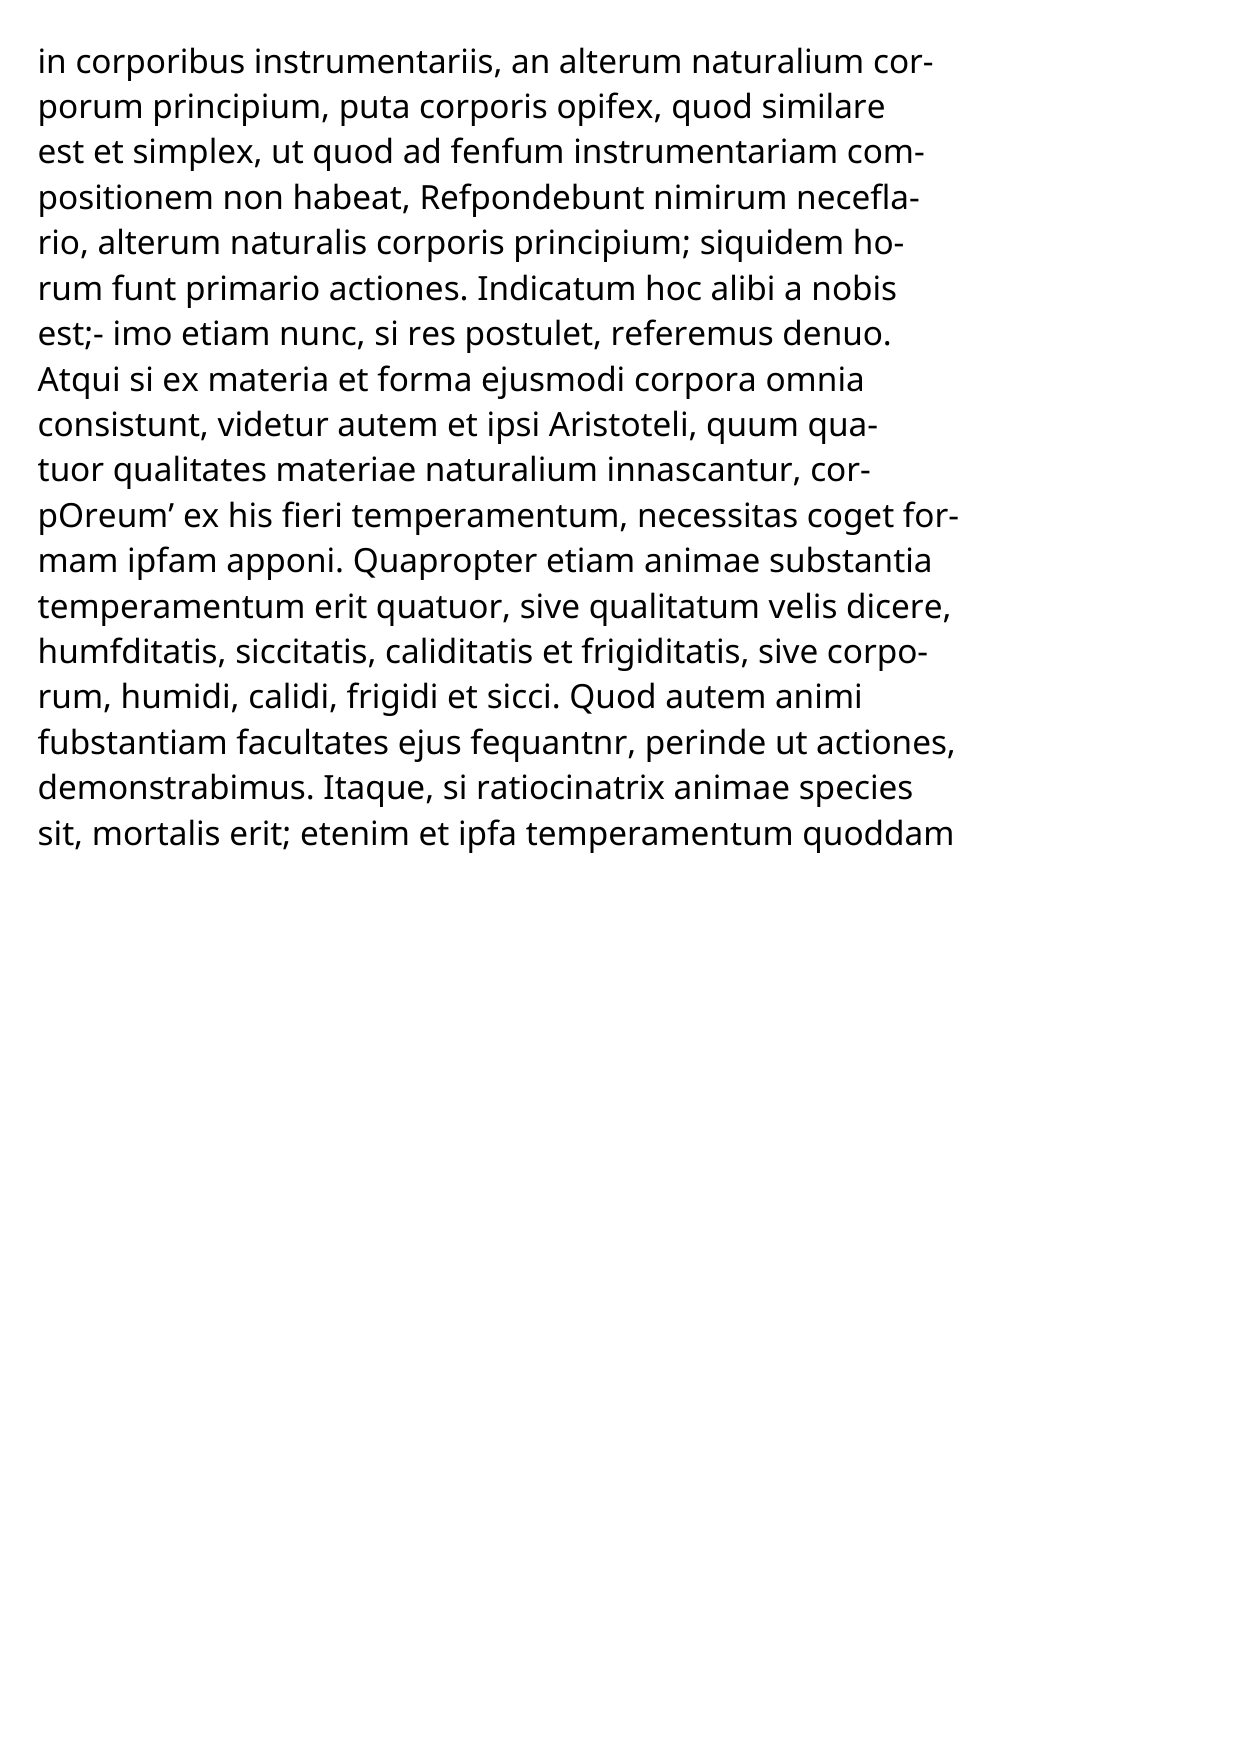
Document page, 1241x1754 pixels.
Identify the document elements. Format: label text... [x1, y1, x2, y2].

text in corporibus instrumentariis, an alterum naturalium cor- porum principium, puta corporis opifex, quod similare est et simplex, ut quod ad fenfum instrumentariam com- positionem non habeat, Refpondebunt nimirum necefla- rio, alterum naturalis corporis principium; siquidem ho- rum funt primario actiones. Indicatum hoc alibi a nobis est;- imo etiam nunc, si res postulet, referemus denuo. Atqui si ex materia et forma ejusmodi corpora omnia consistunt, videtur autem et ipsi Aristoteli, quum qua- tuor qualitates materiae naturalium innascantur, cor- pOreum’ ex his fieri temperamentum, necessitas coget for- mam ipfam apponi. Quapropter etiam animae substantia temperamentum erit quatuor, sive qualitatum velis dicere, humfditatis, siccitatis, caliditatis et frigiditatis, sive corpo- rum, humidi, calidi, frigidi et sicci. Quod autem animi fubstantiam facultates ejus fequantnr, perinde ut actiones, demonstrabimus. Itaque, si ratiocinatrix animae species sit, mortalis erit; etenim et ipfa temperamentum quoddam [37, 37, 1203, 855]
